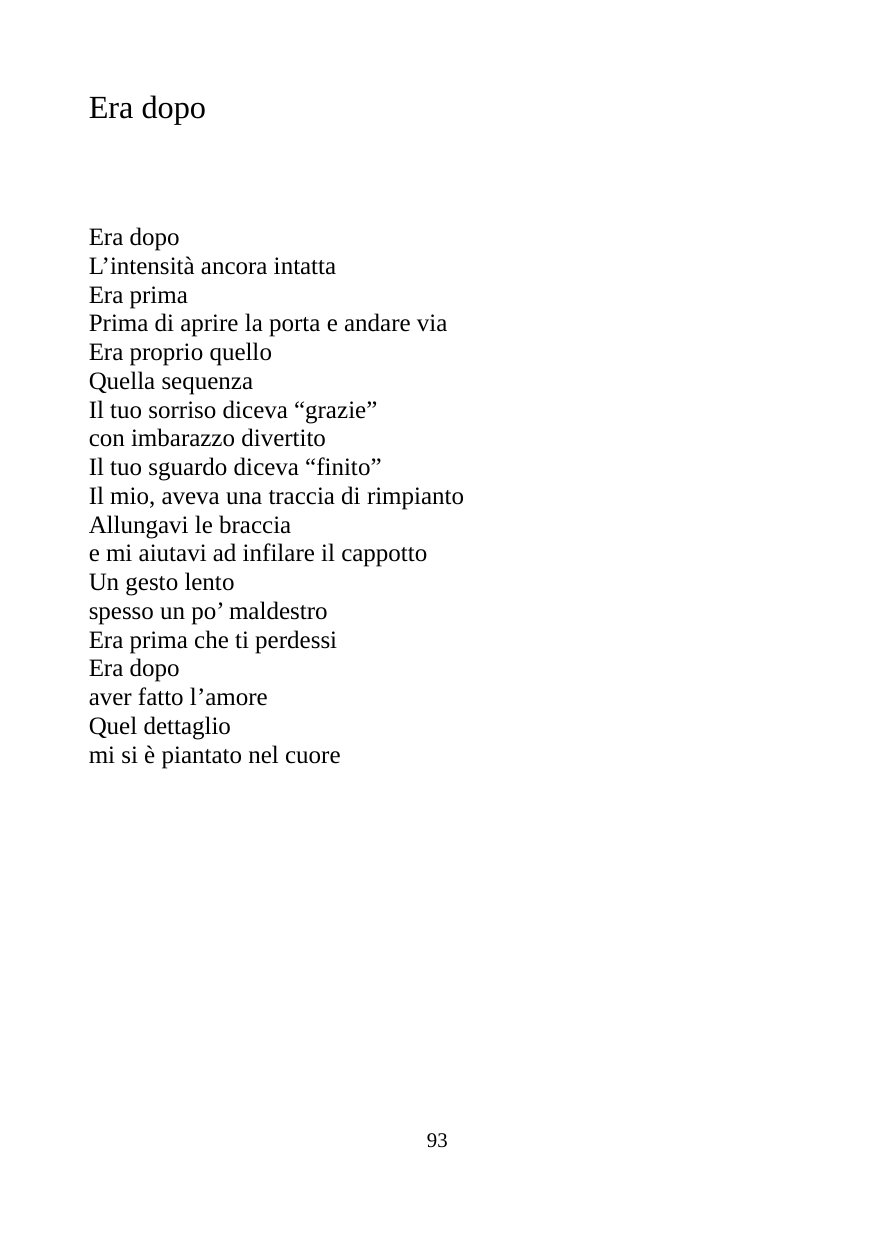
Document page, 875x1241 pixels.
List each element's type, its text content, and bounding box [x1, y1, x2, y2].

text Era dopo [88, 88, 786, 126]
text Era dopo L’intensità ancora intatta Era prima Prima di aprire la porta e andare via Era proprio quello Quella sequenza Il tuo sorriso diceva “grazie” con imbarazzo divertito Il tuo sguardo diceva “finito” Il mio, aveva una traccia di rimpianto Allungavi le braccia e mi aiutavi ad infilare il cappotto Un gesto lento spesso un po’ maldestro Era prima che ti perdessi Era dopo aver fatto l’amore Quel dettaglio mi si è piantato nel cuore [88, 136, 786, 768]
